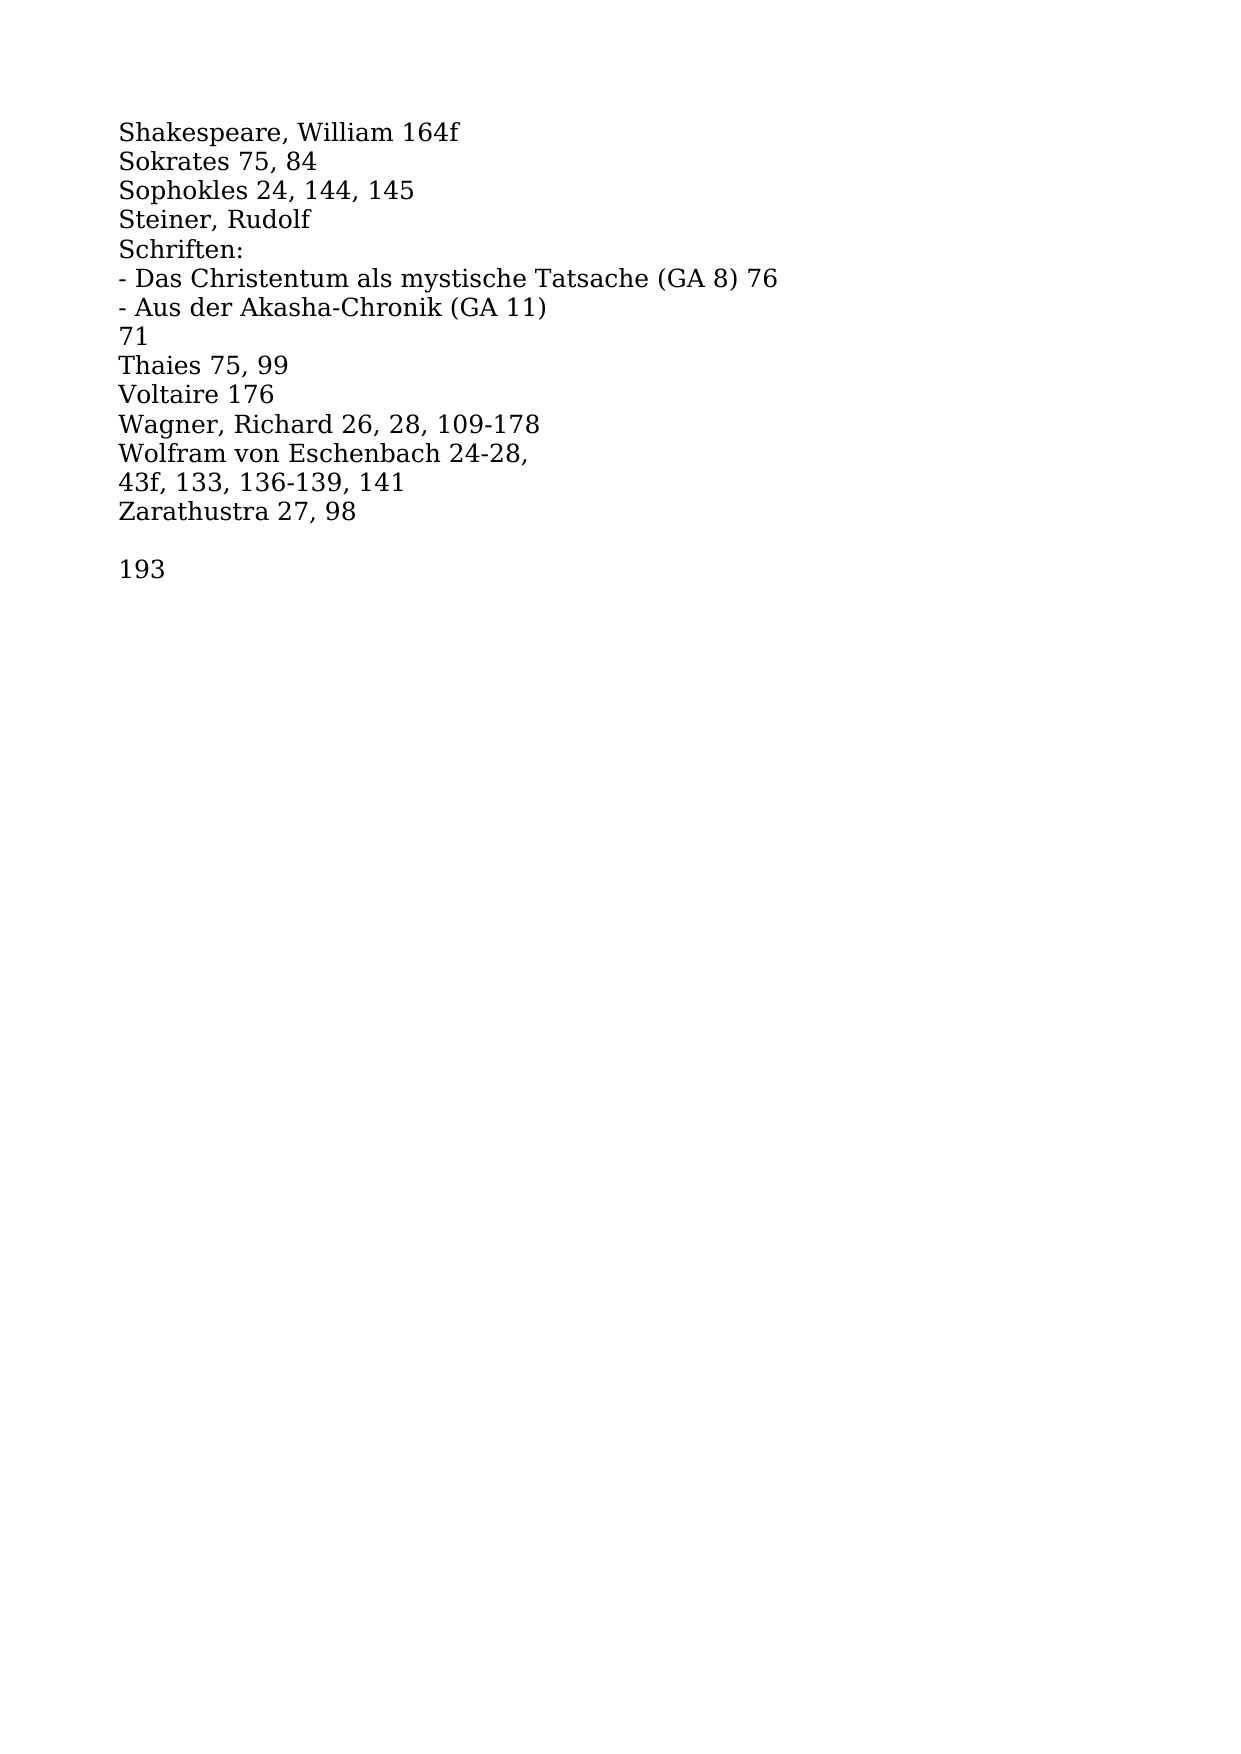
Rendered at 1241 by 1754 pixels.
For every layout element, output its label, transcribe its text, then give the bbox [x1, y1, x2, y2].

text Steiner, Rudolf [118, 206, 1122, 235]
text Sophokles 24, 144, 145 [118, 176, 1122, 206]
text 193 [118, 556, 1122, 585]
text 71 [118, 322, 1122, 351]
text Thaies 75, 99 [118, 351, 1122, 381]
text 43f, 133, 136-139, 141 [118, 468, 1122, 497]
text Voltaire 176 [118, 381, 1122, 410]
text Wagner, Richard 26, 28, 109-178 [118, 410, 1122, 439]
text Sokrates 75, 84 [118, 147, 1122, 176]
text Shakespeare, William 164f [118, 118, 1122, 147]
text Zarathustra 27, 98 [118, 497, 1122, 526]
text - Das Christentum als mystische Tatsache (GA 8) 76 [118, 264, 1122, 293]
text - Aus der Akasha-Chronik (GA 11) [118, 293, 1122, 322]
text Wolfram von Eschenbach 24-28, [118, 439, 1122, 468]
text Schriften: [118, 235, 1122, 264]
